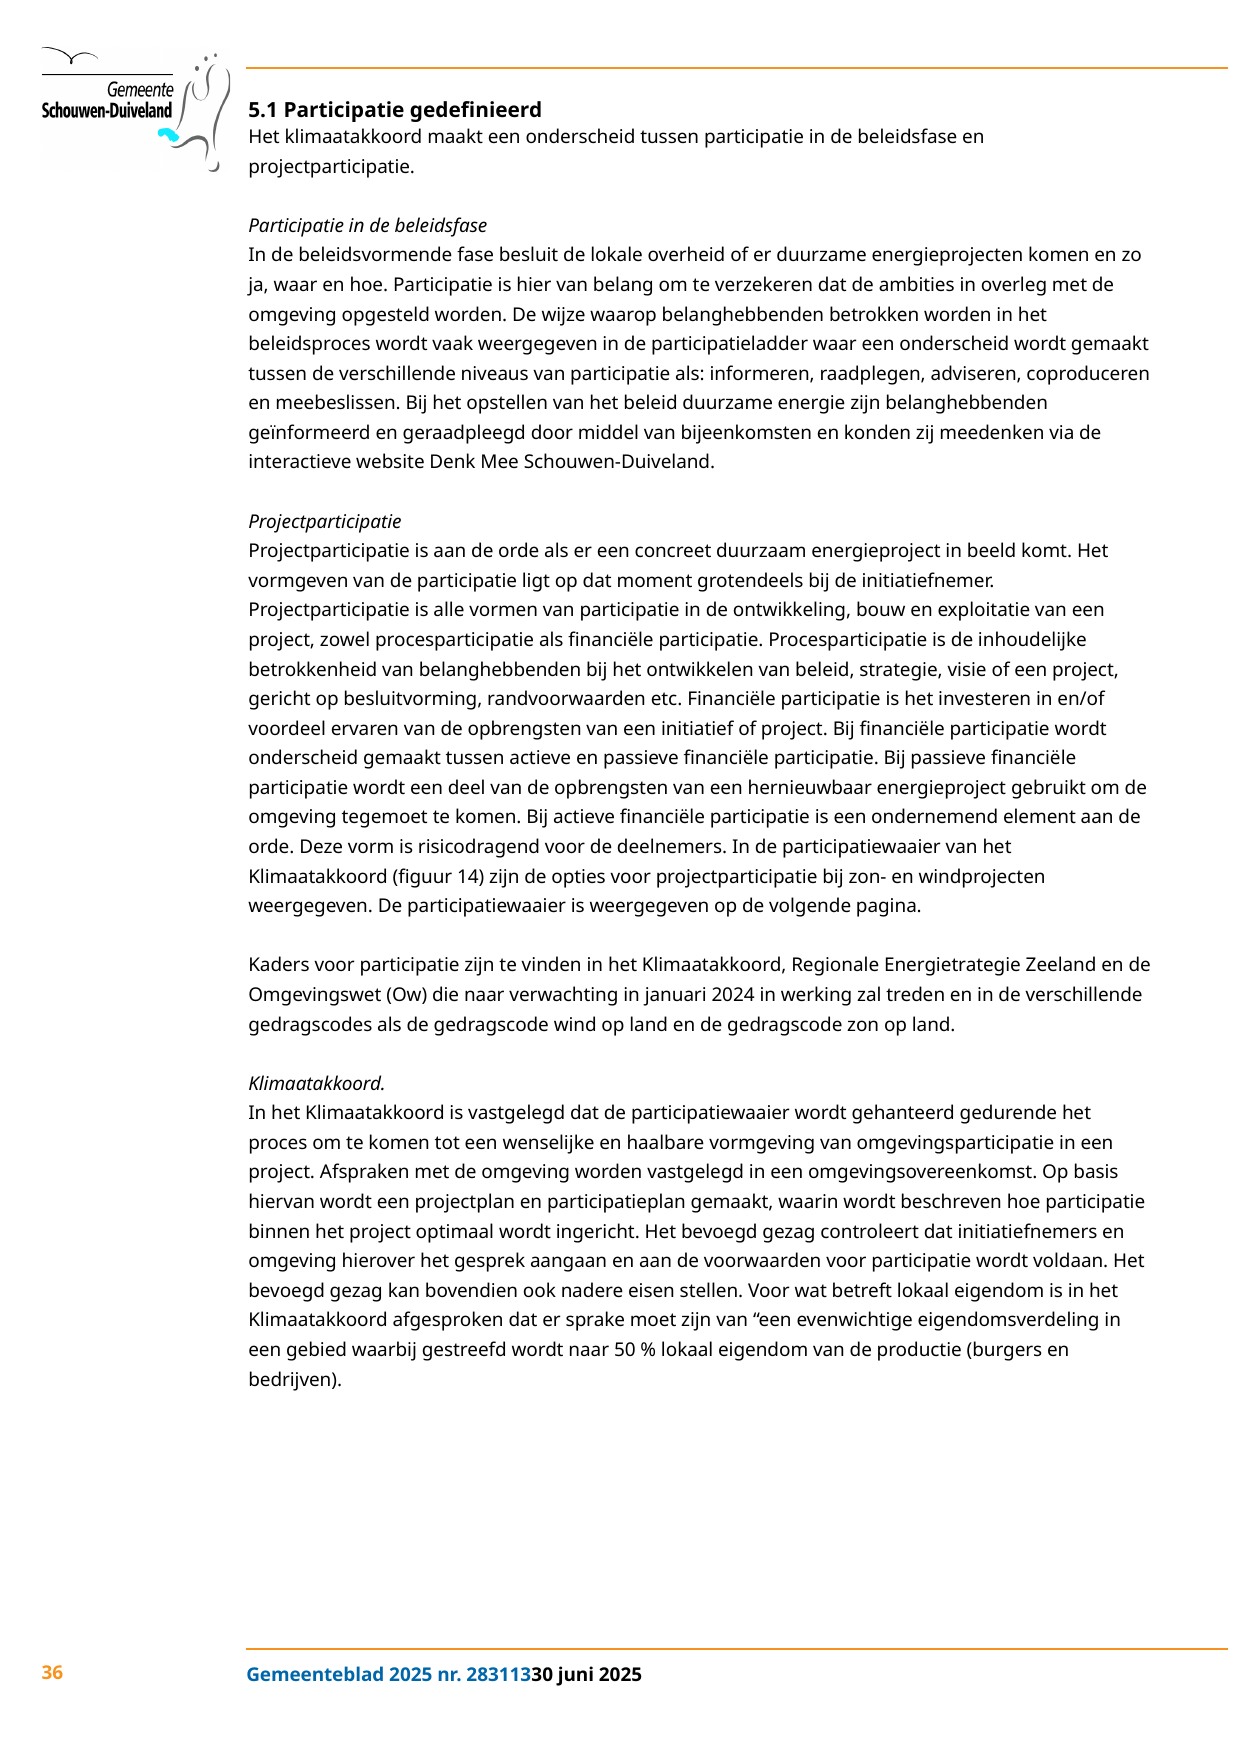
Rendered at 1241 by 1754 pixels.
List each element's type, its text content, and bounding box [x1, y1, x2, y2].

text In het Klimaatakkoord is vastgelegd dat de participatiewaaier wordt gehanteerd gedurende het proces om te komen tot een wenselijke en haalbare vormgeving van omgevingsparticipatie in een project. Afspraken met de omgeving worden vastgelegd in een omgevingsovereenkomst. Op basis hiervan wordt een projectplan en participatieplan gemaakt, waarin wordt beschreven hoe participatie binnen het project optimaal wordt ingericht. Het bevoegd gezag controleert dat initiatiefnemers en omgeving hierover het gesprek aangaan en aan de voorwaarden voor participatie wordt voldaan. Het bevoegd gezag kan bovendien ook nadere eisen stellen. Voor wat betreft lokaal eigendom is in het Klimaatakkoord afgesproken dat er sprake moet zijn van “een evenwichtige eigendomsverdeling in een gebied waarbij gestreefd wordt naar 50 % lokaal eigendom van de productie (burgers en bedrijven). [248, 1099, 1152, 1391]
text Het klimaatakkoord maakt een onderscheid tussen participatie in de beleidsfase en projectparticipatie. [248, 123, 1152, 178]
text Kaders voor participatie zijn te vinden in het Klimaatakkoord, Regionale Energietrategie Zeeland en de Omgevingswet (Ow) die naar verwachting in januari 2024 in werking zal treden en in de verschillende gedragscodes als de gedragscode wind op land en de gedragscode zon op land. [248, 952, 1152, 1036]
text Projectparticipatie is alle vormen van participatie in de ontwikkeling, bouw en exploitatie van een project, zowel procesparticipatie als financiële participatie. Procesparticipatie is de inhoudelijke betrokkenheid van belanghebbenden bij het ontwikkelen van beleid, strategie, visie of een project, gericht op besluitvorming, randvoorwaarden etc. Financiële participatie is het investeren in en/of voordeel ervaren van de opbrengsten van een initiatief of project. Bij financiële participatie wordt onderscheid gemaakt tussen actieve en passieve financiële participatie. Bij passieve financiële participatie wordt een deel van de opbrengsten van een hernieuwbaar energieproject gebruikt om de omgeving tegemoet te komen. Bij actieve financiële participatie is een ondernemend element aan de orde. Deze vorm is risicodragend voor de deelnemers. In de participatiewaaier van het Klimaatakkoord (figuur 14) zijn de opties voor projectparticipatie bij zon- en windprojecten weergegeven. De participatiewaaier is weergegeven op de volgende pagina. [248, 597, 1152, 918]
text Klimaatakkoord. [248, 1070, 1152, 1096]
text 5.1 Participatie gedefinieerd [248, 95, 1152, 123]
text Participatie in de beleidsfase [248, 212, 1152, 238]
text Projectparticipatie [248, 508, 1152, 533]
text In de beleidsvormende fase besluit de lokale overheid of er duurzame energieprojecten komen en zo ja, waar en hoe. Participatie is hier van belang om te verzekeren dat de ambities in overleg met de omgeving opgesteld worden. De wijze waarop belanghebbenden betrokken worden in het beleidsproces wordt vaak weergegeven in de participatieladder waar een onderscheid wordt gemaakt tussen de verschillende niveaus van participatie als: informeren, raadplegen, adviseren, coproduceren en meebeslissen. Bij het opstellen van het beleid duurzame energie zijn belanghebbenden geïnformeerd en geraadpleegd door middel van bijeenkomsten en konden zij meedenken via de interactieve website Denk Mee Schouwen-Duiveland. [248, 242, 1152, 474]
text Projectparticipatie is aan de orde als er een concreet duurzaam energieproject in beeld komt. Het vormgeven van de participatie ligt op dat moment grotendeels bij de initiatiefnemer. [248, 537, 1152, 593]
picture [41, 47, 231, 172]
